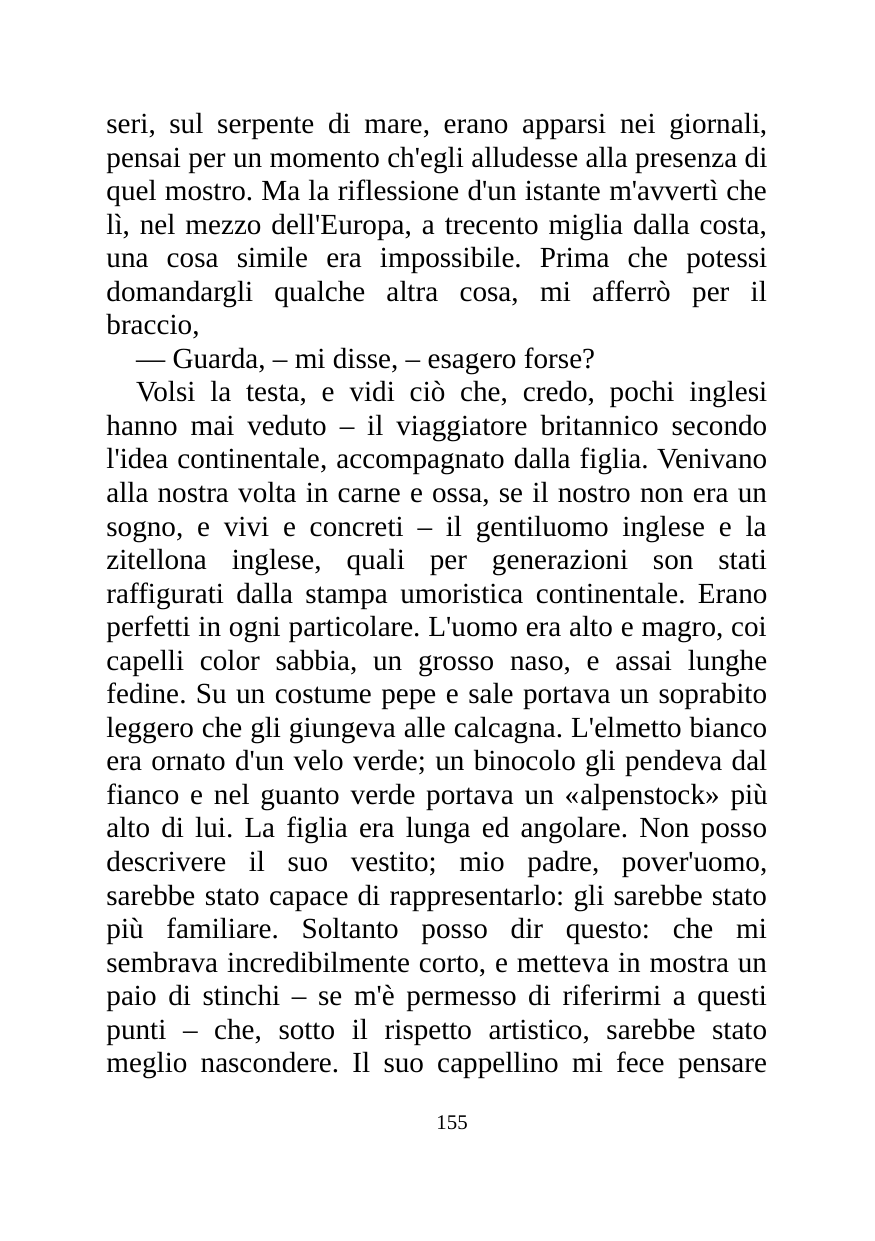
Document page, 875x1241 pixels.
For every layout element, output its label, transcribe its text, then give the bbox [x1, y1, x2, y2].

text seri, sul serpente di mare, erano apparsi nei giornali, pensai per un momento ch'egli alludesse alla presenza di quel mostro. Ma la riflessione d'un istante m'avvertì che lì, nel mezzo dell'Europa, a trecento miglia dalla costa, una cosa simile era impossibile. Prima che potessi domandargli qualche altra cosa, mi afferrò per il braccio, [106, 106, 768, 341]
text — Guarda, – mi disse, – esagero forse? [106, 341, 768, 374]
text Volsi la testa, e vidi ciò che, credo, pochi inglesi hanno mai veduto – il viaggiatore britannico secondo l'idea continentale, accompagnato dalla figlia. Venivano alla nostra volta in carne e ossa, se il nostro non era un sogno, e vivi e concreti – il gentiluomo inglese e la zitellona inglese, quali per generazioni son stati raffigurati dalla stampa umoristica continentale. Erano perfetti in ogni particolare. L'uomo era alto e magro, coi capelli color sabbia, un grosso naso, e assai lunghe fedine. Su un costume pepe e sale portava un soprabito leggero che gli giungeva alle calcagna. L'elmetto bianco era ornato d'un velo verde; un binocolo gli pendeva dal fianco e nel guanto verde portava un «alpenstock» più alto di lui. La figlia era lunga ed angolare. Non posso descrivere il suo vestito; mio padre, pover'uomo, sarebbe stato capace di rappresentarlo: gli sarebbe stato più familiare. Soltanto posso dir questo: che mi sembrava incredibilmente corto, e metteva in mostra un paio di stinchi – se m'è permesso di riferirmi a questi punti – che, sotto il rispetto artistico, sarebbe stato meglio nascondere. Il suo cappellino mi fece pensare [106, 374, 768, 1079]
